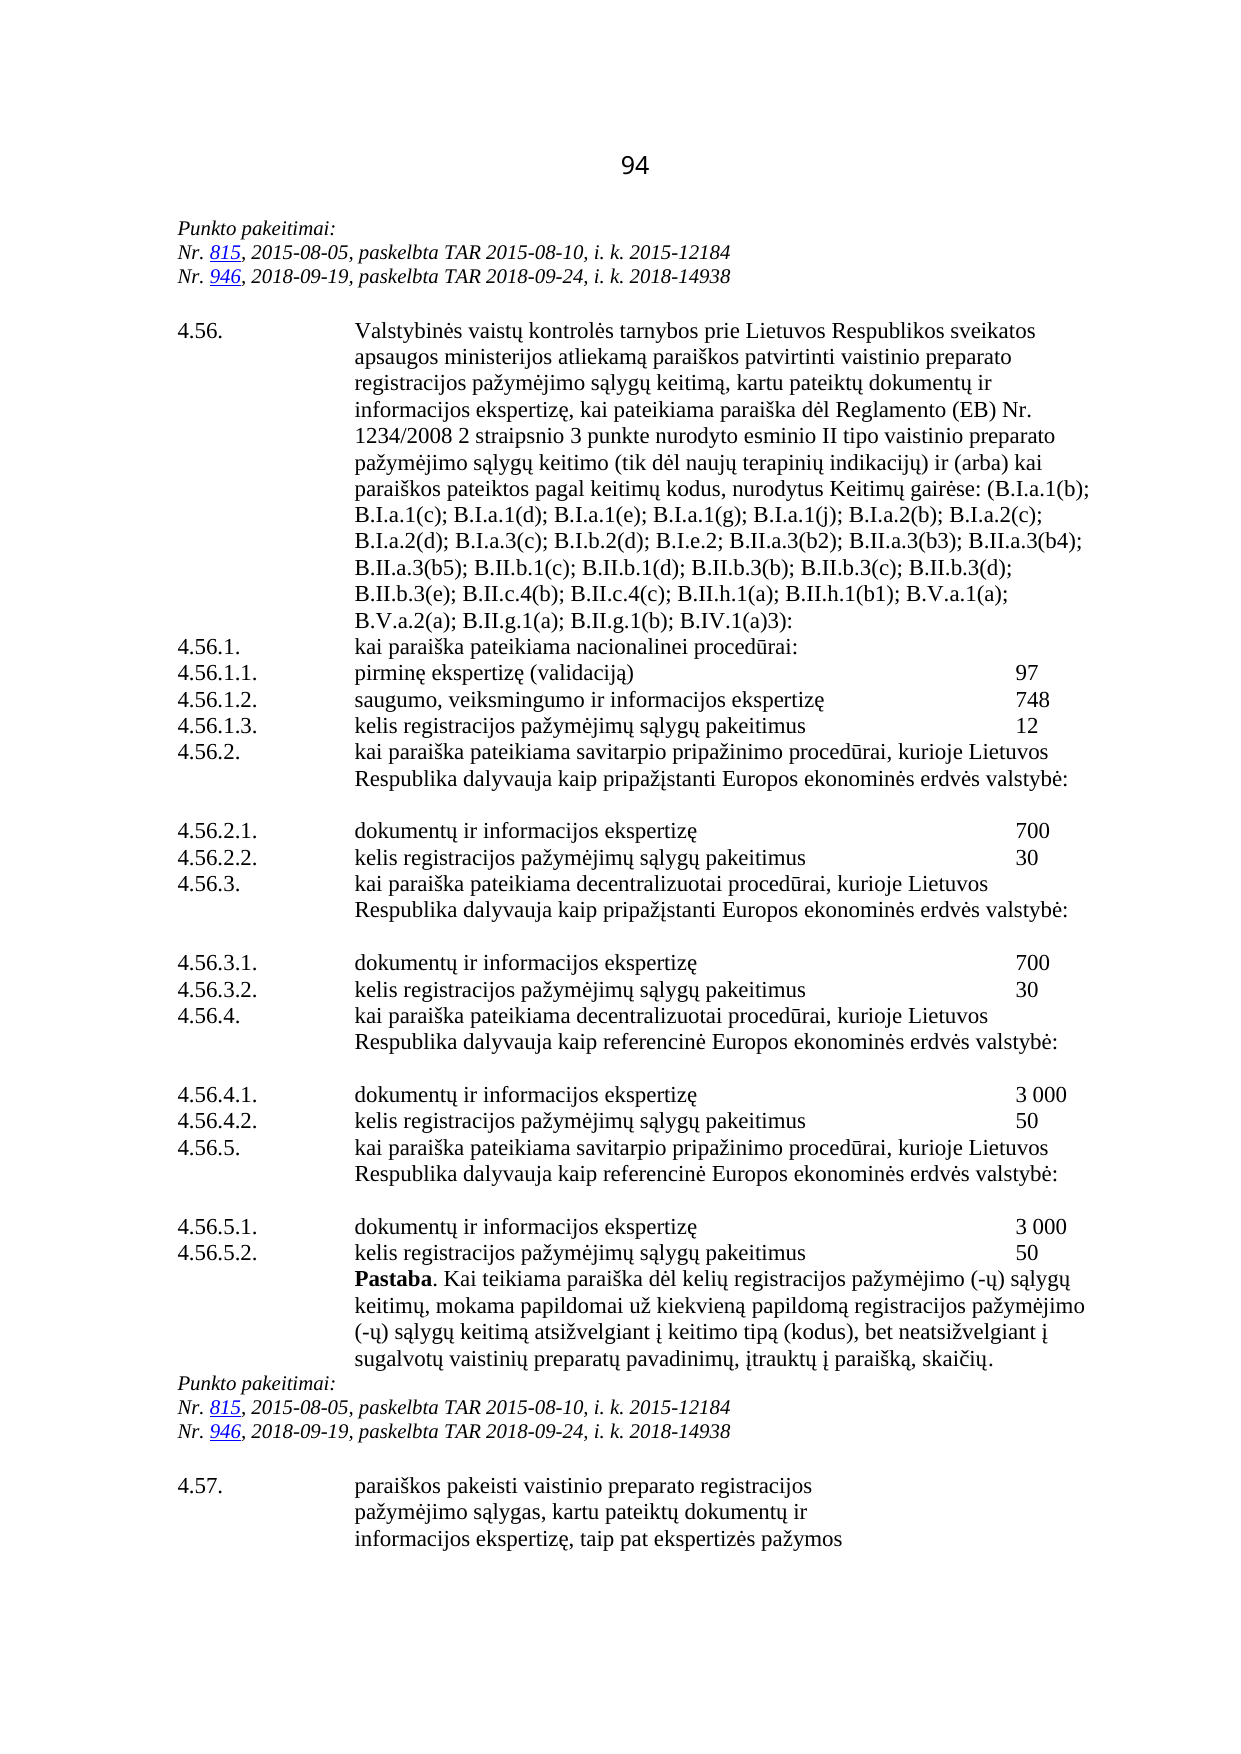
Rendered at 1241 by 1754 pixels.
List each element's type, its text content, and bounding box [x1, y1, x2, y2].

text pažymėjimo sąlygas, kartu pateiktų dokumentų ir [354, 1498, 945, 1524]
text Pastaba. Kai teikiama paraiška dėl kelių registracijos pažymėjimo (-ų) sąlygų keitimų, mokama papildomai už kiekvieną papildomą registracijos pažymėjimo (-ų) sąlygų keitimą atsižvelgiant į keitimo tipą (kodus), bet neatsižvelgiant į sugalvotų vaistinių preparatų pavadinimų, įtrauktų į paraišką, skaičių. [354, 1266, 1093, 1371]
text 4.56.5.1. dokumentų ir informacijos ekspertizę 3 000 [177, 1213, 1093, 1239]
text 4.56.1. kai paraiška pateikiama nacionalinei procedūrai: [177, 633, 1093, 659]
text 4.56.5.2. kelis registracijos pažymėjimų sąlygų pakeitimus 50 [177, 1239, 1093, 1266]
text 4.56.1.3. kelis registracijos pažymėjimų sąlygų pakeitimus 12 [177, 712, 1093, 738]
text Nr. 815, 2015-08-05, paskelbta TAR 2015-08-10, i. k. 2015-12184 [177, 1395, 1093, 1419]
text 4.56.5. kai paraiška pateikiama savitarpio pripažinimo procedūrai, kurioje Lietuvos Respublika dalyvauja kaip referencinė Europos ekonominės erdvės valstybė: [177, 1134, 1093, 1213]
text 4.56.3. kai paraiška pateikiama decentralizuotai procedūrai, kurioje Lietuvos Respublika dalyvauja kaip pripažįstanti Europos ekonominės erdvės valstybė: [177, 870, 1093, 949]
text 4.57. paraiškos pakeisti vaistinio preparato registracijos [177, 1472, 945, 1498]
text Nr. 815, 2015-08-05, paskelbta TAR 2015-08-10, i. k. 2015-12184 [177, 240, 1093, 264]
text 4.56.4.2. kelis registracijos pažymėjimų sąlygų pakeitimus 50 [177, 1107, 1093, 1134]
text 4.56.1.2. saugumo, veiksmingumo ir informacijos ekspertizę 748 [177, 686, 1093, 712]
text 4.56.2.2. kelis registracijos pažymėjimų sąlygų pakeitimus 30 [177, 844, 1093, 870]
text Punkto pakeitimai: [177, 1371, 1093, 1395]
text Punkto pakeitimai: [177, 216, 1093, 240]
text 4.56.3.2. kelis registracijos pažymėjimų sąlygų pakeitimus 30 [177, 976, 1093, 1002]
text 4.56.2.1. dokumentų ir informacijos ekspertizę 700 [177, 817, 1093, 844]
text Nr. 946, 2018-09-19, paskelbta TAR 2018-09-24, i. k. 2018-14938 [177, 264, 1093, 288]
text Nr. 946, 2018-09-19, paskelbta TAR 2018-09-24, i. k. 2018-14938 [177, 1419, 1093, 1443]
text 4.56.2. kai paraiška pateikiama savitarpio pripažinimo procedūrai, kurioje Lietuvos Respublika dalyvauja kaip pripažįstanti Europos ekonominės erdvės valstybė: [177, 738, 1093, 817]
text 4.56.3.1. dokumentų ir informacijos ekspertizę 700 [177, 949, 1093, 976]
text informacijos ekspertizę, taip pat ekspertizės pažymos [354, 1524, 945, 1551]
text 4.56.1.1. pirminę ekspertizę (validaciją) 97 [177, 659, 1093, 686]
text 4.56.4.1. dokumentų ir informacijos ekspertizę 3 000 [177, 1081, 1093, 1107]
text 4.56. Valstybinės vaistų kontrolės tarnybos prie Lietuvos Respublikos sveikatos apsaugos ministerijos atliekamą paraiškos patvirtinti vaistinio preparato registracijos pažymėjimo sąlygų keitimą, kartu pateiktų dokumentų ir informacijos ekspertizę, kai pateikiama paraiška dėl Reglamento (EB) Nr. 1234/2008 2 straipsnio 3 punkte nurodyto esminio II tipo vaistinio preparato pažymėjimo sąlygų keitimo (tik dėl naujų terapinių indikacijų) ir (arba) kai paraiškos pateiktos pagal keitimų kodus, nurodytus Keitimų gairėse: (B.I.a.1(b); B.I.a.1(c); B.I.a.1(d); B.I.a.1(e); B.I.a.1(g); B.I.a.1(j); B.I.a.2(b); B.I.a.2(c); B.I.a.2(d); B.I.a.3(c); B.I.b.2(d); B.I.e.2; B.II.a.3(b2); B.II.a.3(b3); B.II.a.3(b4); B.II.a.3(b5); B.II.b.1(c); B.II.b.1(d); B.II.b.3(b); B.II.b.3(c); B.II.b.3(d); B.II.b.3(e); B.II.c.4(b); B.II.c.4(c); B.II.h.1(a); B.II.h.1(b1); B.V.a.1(a); B.V.a.2(a); B.II.g.1(a); B.II.g.1(b); B.IV.1(a)3): [177, 317, 1093, 633]
text 4.56.4. kai paraiška pateikiama decentralizuotai procedūrai, kurioje Lietuvos Respublika dalyvauja kaip referencinė Europos ekonominės erdvės valstybė: [177, 1002, 1093, 1081]
